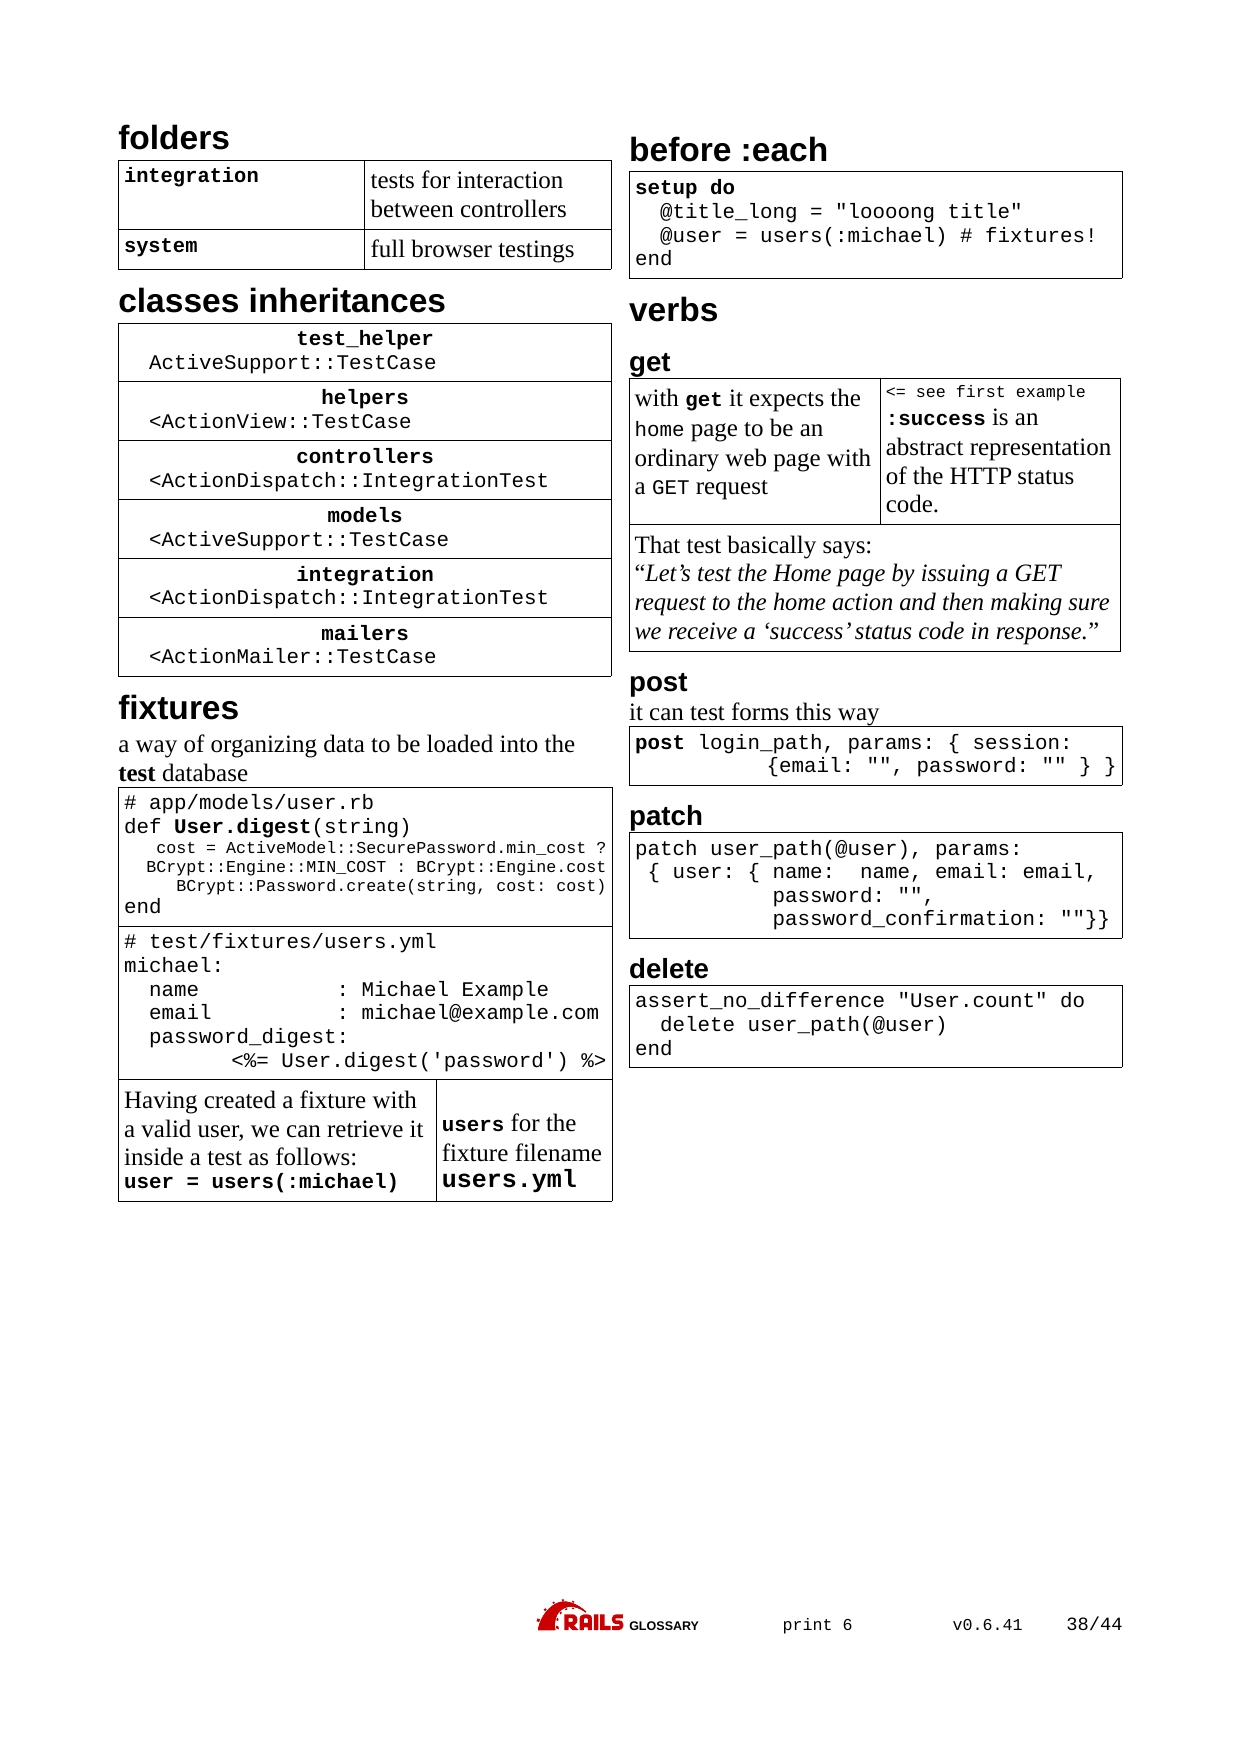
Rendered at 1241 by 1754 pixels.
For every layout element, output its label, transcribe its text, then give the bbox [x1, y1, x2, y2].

subtitle before :each [629, 130, 1122, 168]
subtitle folders [118, 118, 611, 157]
table_cell models <ActiveSupport::TestCase [119, 500, 611, 558]
subtitle get [629, 346, 1122, 378]
table_cell users for the fixture filename users.yml [437, 1080, 612, 1201]
table_cell helpers <ActionView::TestCase [119, 382, 611, 440]
subtitle classes inheritances [118, 281, 611, 319]
table_header post login_path, params: { session: {email: "", password: "" } } [630, 727, 1122, 785]
table_cell Having created a fixture with a valid user, we can retrieve it inside a test as follows: user = users(:michael) [119, 1080, 436, 1201]
table_cell mailers <ActionMailer::TestCase [119, 618, 611, 676]
table_header # app/models/user.rb def User.digest(string) cost = ActiveModel::SecurePassword.min_cost ? BCrypt::Engine::MIN_COST : BCrypt::Engine.cost BCrypt::Password.create(string, cost: cost) end [119, 788, 612, 926]
table_cell # test/fixtures/users.yml michael: name : Michael Example email : michael@example.com password_digest: <%= User.digest('password') %> [119, 927, 612, 1079]
subtitle post [629, 665, 1122, 697]
table_header with get it expects the home page to be an ordinary web page with a GET request [630, 379, 880, 524]
text it can test forms this way [629, 697, 1122, 726]
table_cell controllers <ActionDispatch::IntegrationTest [119, 441, 611, 499]
table_header tests for interaction between controllers [365, 161, 611, 229]
text a way of organizing data to be loaded into the test database [118, 729, 611, 787]
table_cell That test basically says: “Let’s test the Home page by issuing a GET request to the home action and then making sure we receive a ‘success’ status code in response.” [630, 525, 1120, 651]
table_cell full browser testings [365, 230, 611, 269]
table_header assert_no_difference "User.count" do delete user_path(@user) end [630, 986, 1122, 1067]
table_cell system [119, 230, 364, 269]
table_header patch user_path(@user), params: { user: { name: name, email: email, password: "", password_confirmation: ""}} [630, 833, 1122, 938]
table_header integration [119, 161, 364, 229]
table_cell integration <ActionDispatch::IntegrationTest [119, 559, 611, 617]
subtitle fixtures [118, 687, 611, 726]
subtitle verbs [629, 289, 1122, 328]
table_header <= see first example :success is an abstract representation of the HTTP status code. [881, 379, 1120, 524]
table_header setup do @title_long = "loooong title" @user = users(:michael) # fixtures! end [630, 172, 1122, 278]
subtitle patch [629, 800, 1122, 832]
subtitle delete [629, 953, 1122, 984]
table_header test_helper ActiveSupport::TestCase [119, 324, 611, 381]
